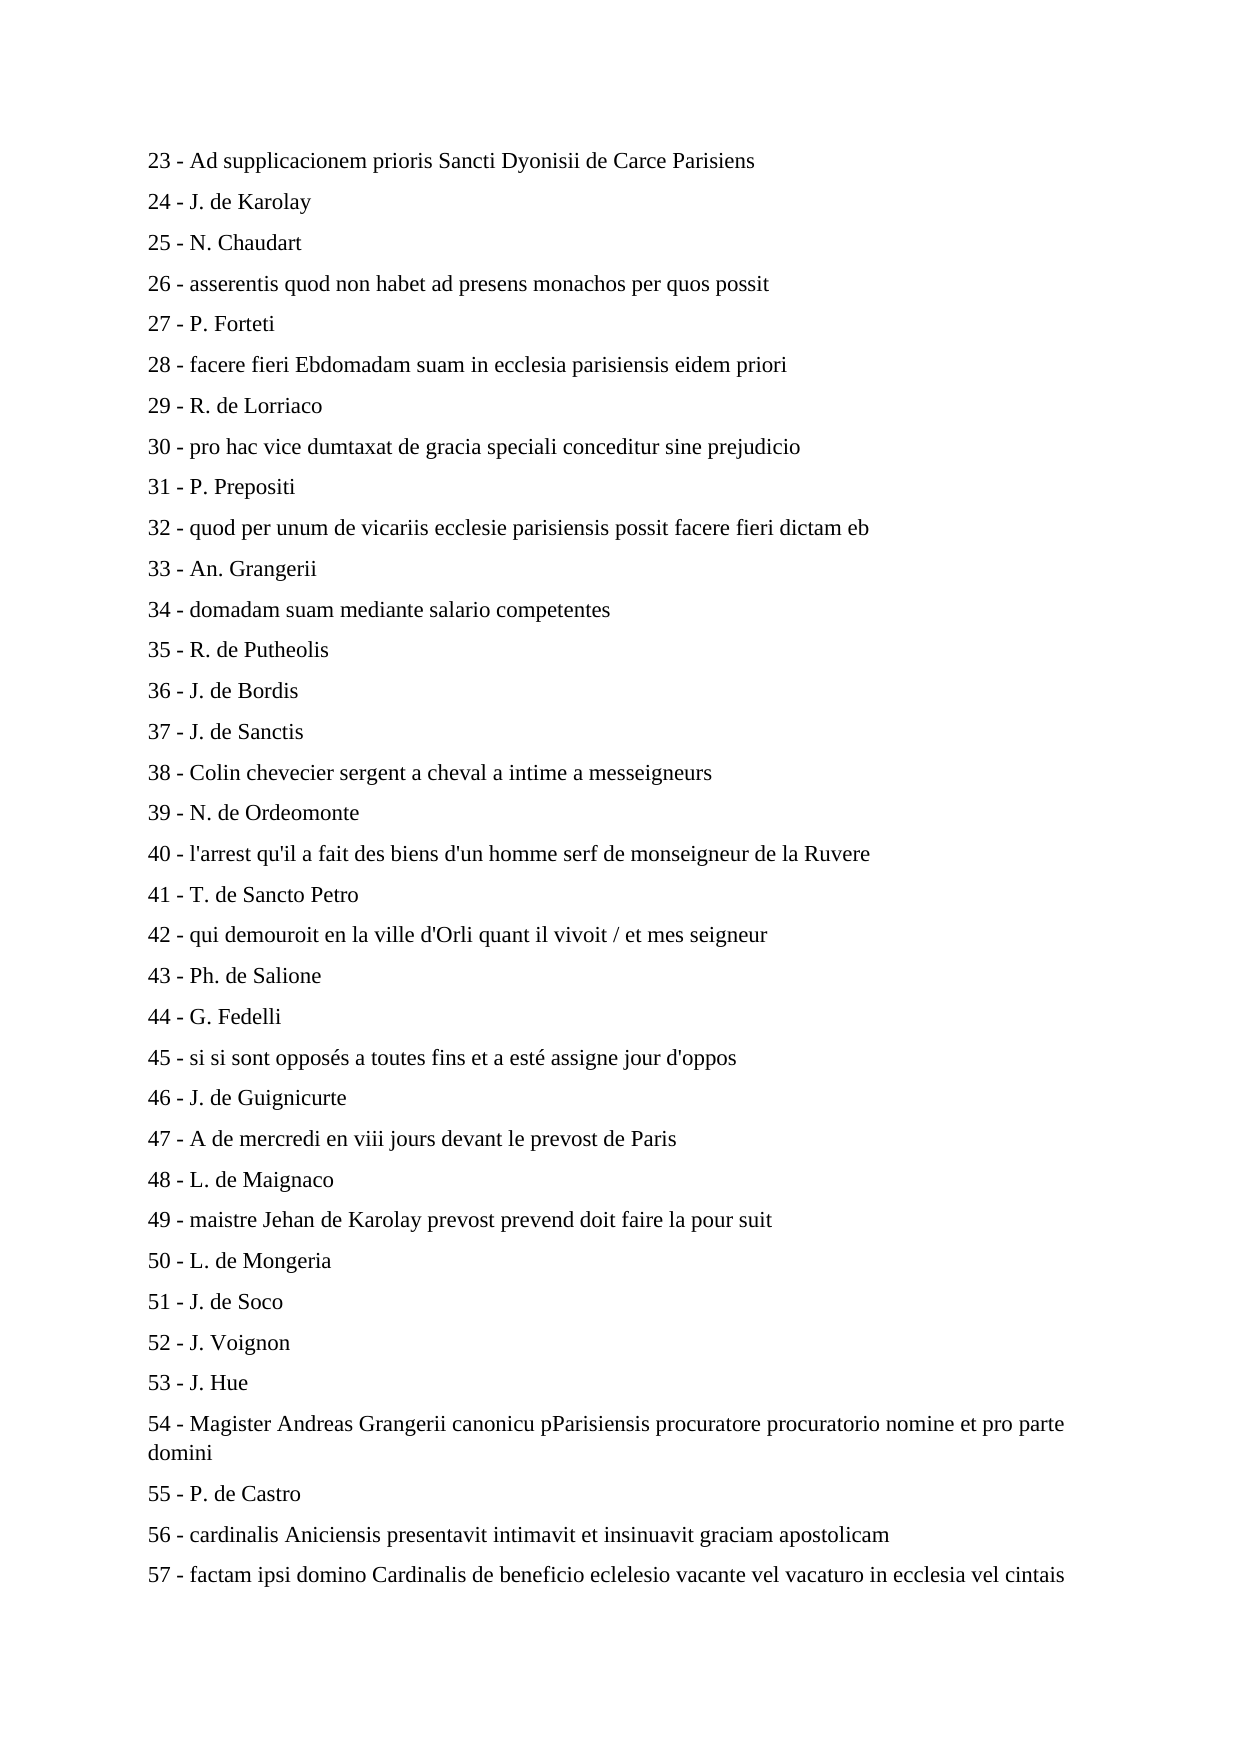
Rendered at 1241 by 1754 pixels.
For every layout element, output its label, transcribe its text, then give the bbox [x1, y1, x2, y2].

text 41 - T. de Sancto Petro [148, 881, 1093, 907]
text 34 - domadam suam mediante salario competentes [148, 596, 1093, 622]
text 28 - facere fieri Ebdomadam suam in ecclesia parisiensis eidem priori [148, 351, 1093, 378]
text 40 - l'arrest qu'il a fait des biens d'un homme serf de monseigneur de la Ruvere [148, 840, 1093, 866]
text 33 - An. Grangerii [148, 555, 1093, 581]
text 53 - J. Hue [148, 1369, 1093, 1396]
text 56 - cardinalis Aniciensis presentavit intimavit et insinuavit graciam apostolicam [148, 1521, 1093, 1547]
text 49 - maistre Jehan de Karolay prevost prevend doit faire la pour suit [148, 1207, 1093, 1233]
text 57 - factam ipsi domino Cardinalis de beneficio eclelesio vacante vel vacaturo in ecclesia vel cintais [148, 1561, 1093, 1588]
text 25 - N. Chaudart [148, 229, 1093, 255]
text 23 - Ad supplicacionem prioris Sancti Dyonisii de Carce Parisiens [148, 148, 1093, 174]
text 48 - L. de Maignaco [148, 1166, 1093, 1192]
text 36 - J. de Bordis [148, 677, 1093, 703]
text 43 - Ph. de Salione [148, 962, 1093, 988]
text 42 - qui demouroit en la ville d'Orli quant il vivoit / et mes seigneur [148, 921, 1093, 948]
text 47 - A de mercredi en viii jours devant le prevost de Paris [148, 1125, 1093, 1151]
text 45 - si si sont opposés a toutes fins et a esté assigne jour d'oppos [148, 1044, 1093, 1070]
text 31 - P. Prepositi [148, 473, 1093, 500]
text 55 - P. de Castro [148, 1480, 1093, 1506]
text 50 - L. de Mongeria [148, 1247, 1093, 1274]
text 37 - J. de Sanctis [148, 718, 1093, 744]
text 24 - J. de Karolay [148, 188, 1093, 215]
text 39 - N. de Ordeomonte [148, 799, 1093, 826]
text 44 - G. Fedelli [148, 1003, 1093, 1029]
text 30 - pro hac vice dumtaxat de gracia speciali conceditur sine prejudicio [148, 433, 1093, 459]
text 38 - Colin chevecier sergent a cheval a intime a messeigneurs [148, 758, 1093, 785]
text 32 - quod per unum de vicariis ecclesie parisiensis possit facere fieri dictam eb [148, 514, 1093, 541]
text 29 - R. de Lorriaco [148, 392, 1093, 418]
text 52 - J. Voignon [148, 1329, 1093, 1355]
text 35 - R. de Putheolis [148, 636, 1093, 663]
text 27 - P. Forteti [148, 311, 1093, 337]
text 54 - Magister Andreas Grangerii canonicu pParisiensis procuratore procuratorio nomine et pro parte domini [148, 1410, 1093, 1466]
text 46 - J. de Guignicurte [148, 1084, 1093, 1111]
text 26 - asserentis quod non habet ad presens monachos per quos possit [148, 270, 1093, 296]
text 51 - J. de Soco [148, 1288, 1093, 1314]
